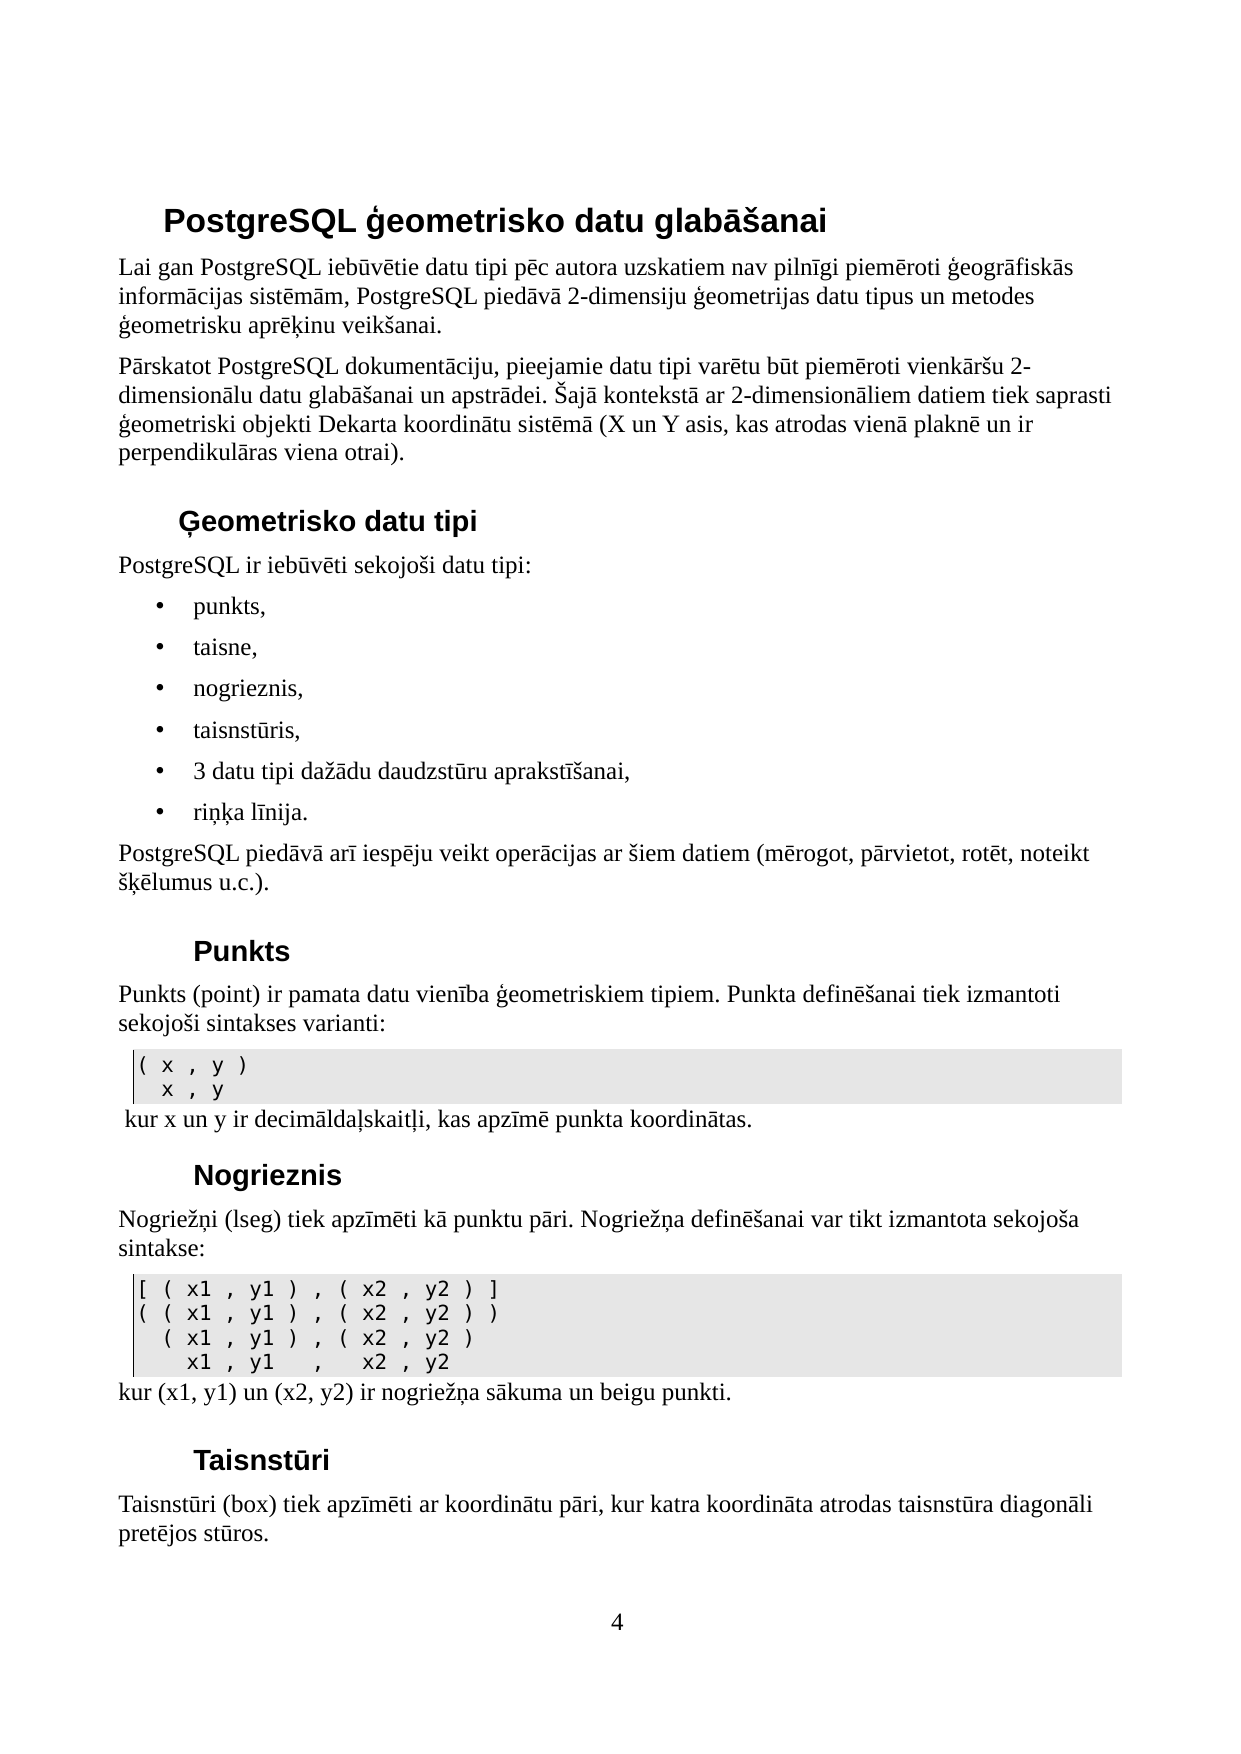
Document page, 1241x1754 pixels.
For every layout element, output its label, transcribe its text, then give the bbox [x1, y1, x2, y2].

subtitle Nogrieznis [118, 1158, 1122, 1191]
text kur x un y ir decimāldaļskaitļi, kas apzīmē punkta koordinātas. [118, 1104, 1122, 1133]
subtitle Punkts [118, 933, 1122, 967]
text x1 , y1 , x2 , y2 [134, 1350, 1122, 1377]
text Taisnstūri (box) tiek apzīmēti ar koordinātu pāri, kur katra koordināta atrodas taisnstūra diagonāli pretējos stūros. [118, 1489, 1122, 1547]
text Nogriežņi (lseg) tiek apzīmēti kā punktu pāri. Nogriežņa definēšanai var tikt izmantota sekojoša sintakse: [118, 1204, 1122, 1261]
text Punkts (point) ir pamata datu vienība ģeometriskiem tipiem. Punkta definēšanai tiek izmantoti sekojoši sintakses varianti: [118, 979, 1122, 1037]
list nogrieznis, [156, 673, 1122, 702]
list taisne, [156, 632, 1122, 661]
text kur (x1, y1) un (x2, y2) ir nogriežņa sākuma un beigu punkti. [118, 1377, 1122, 1406]
text Pārskatot PostgreSQL dokumentāciju, pieejamie datu tipi varētu būt piemēroti vienkāršu 2-dimensionālu datu glabāšanai un apstrādei. Šajā kontekstā ar 2-dimensionāliem datiem tiek saprasti ģeometriski objekti Dekarta koordinātu sistēmā (X un Y asis, kas atrodas vienā plaknē un ir perpendikulāras viena otrai). [118, 351, 1122, 466]
text ( x1 , y1 ) , ( x2 , y2 ) [134, 1326, 1122, 1350]
text PostgreSQL piedāvā arī iespēju veikt operācijas ar šiem datiem (mērogot, pārvietot, rotēt, noteikt šķēlumus u.c.). [118, 838, 1122, 896]
list riņķa līnija. [156, 797, 1122, 826]
list punkts, [156, 591, 1122, 620]
subtitle Ģeometrisko datu tipi [118, 504, 1122, 537]
text x , y [134, 1077, 1122, 1104]
subtitle Taisnstūri [118, 1443, 1122, 1477]
text PostgreSQL ir iebūvēti sekojoši datu tipi: [118, 550, 1122, 578]
subtitle PostgreSQL ģeometrisko datu glabāšanai [118, 201, 1122, 240]
list 3 datu tipi dažādu daudzstūru aprakstīšanai, [156, 756, 1122, 785]
list taisnstūris, [156, 715, 1122, 743]
text ( ( x1 , y1 ) , ( x2 , y2 ) ) [134, 1301, 1122, 1326]
text ( x , y ) [133, 1049, 1122, 1077]
text [ ( x1 , y1 ) , ( x2 , y2 ) ] [134, 1274, 1122, 1301]
text Lai gan PostgreSQL iebūvētie datu tipi pēc autora uzskatiem nav pilnīgi piemēroti ģeogrāfiskās informācijas sistēmām, PostgreSQL piedāvā 2-dimensiju ģeometrijas datu tipus un metodes ģeometrisku aprēķinu veikšanai. [118, 252, 1122, 339]
